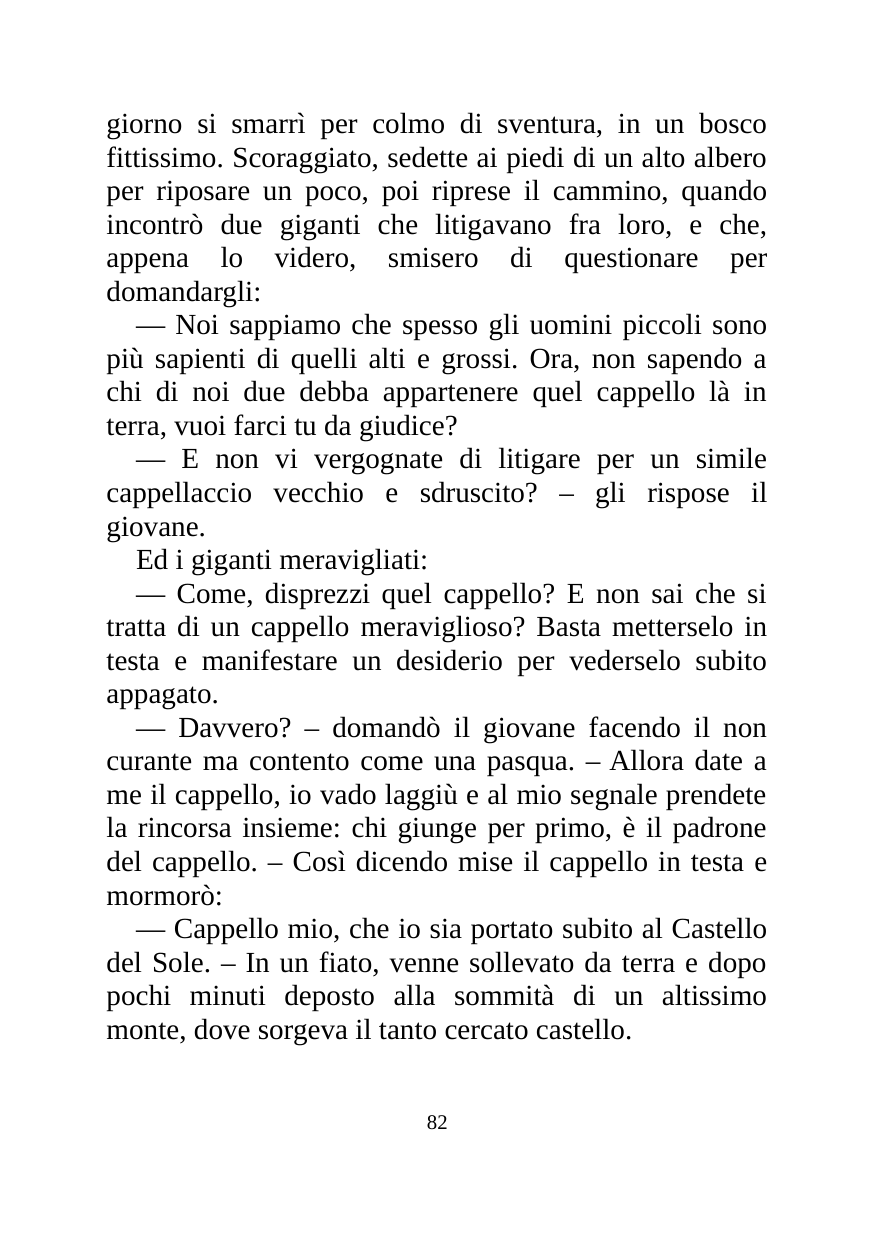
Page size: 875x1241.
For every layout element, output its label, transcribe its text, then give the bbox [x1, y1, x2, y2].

text — Noi sappiamo che spesso gli uomini piccoli sono più sapienti di quelli alti e grossi. Ora, non sapendo a chi di noi due debba appartenere quel cappello là in terra, vuoi farci tu da giudice? [106, 307, 768, 442]
text giorno si smarrì per colmo di sventura, in un bosco fittissimo. Scoraggiato, sedette ai piedi di un alto albero per riposare un poco, poi riprese il cammino, quando incontrò due giganti che litigavano fra loro, e che, appena lo videro, smisero di questionare per domandargli: [106, 106, 768, 307]
text — Davvero? – domandò il giovane facendo il non curante ma contento come una pasqua. – Allora date a me il cappello, io vado laggiù e al mio segnale prendete la rincorsa insieme: chi giunge per primo, è il padrone del cappello. – Così dicendo mise il cappello in testa e mormorò: [106, 710, 768, 911]
text Ed i giganti meravigliati: [106, 542, 768, 576]
text — E non vi vergognate di litigare per un simile cappellaccio vecchio e sdruscito? – gli rispose il giovane. [106, 442, 768, 542]
text — Come, disprezzi quel cappello? E non sai che si tratta di un cappello meraviglioso? Basta metterselo in testa e manifestare un desiderio per vederselo subito appagato. [106, 576, 768, 710]
text — Cappello mio, che io sia portato subito al Castello del Sole. – In un fiato, venne sollevato da terra e dopo pochi minuti deposto alla sommità di un altissimo monte, dove sorgeva il tanto cercato castello. [106, 911, 768, 1045]
